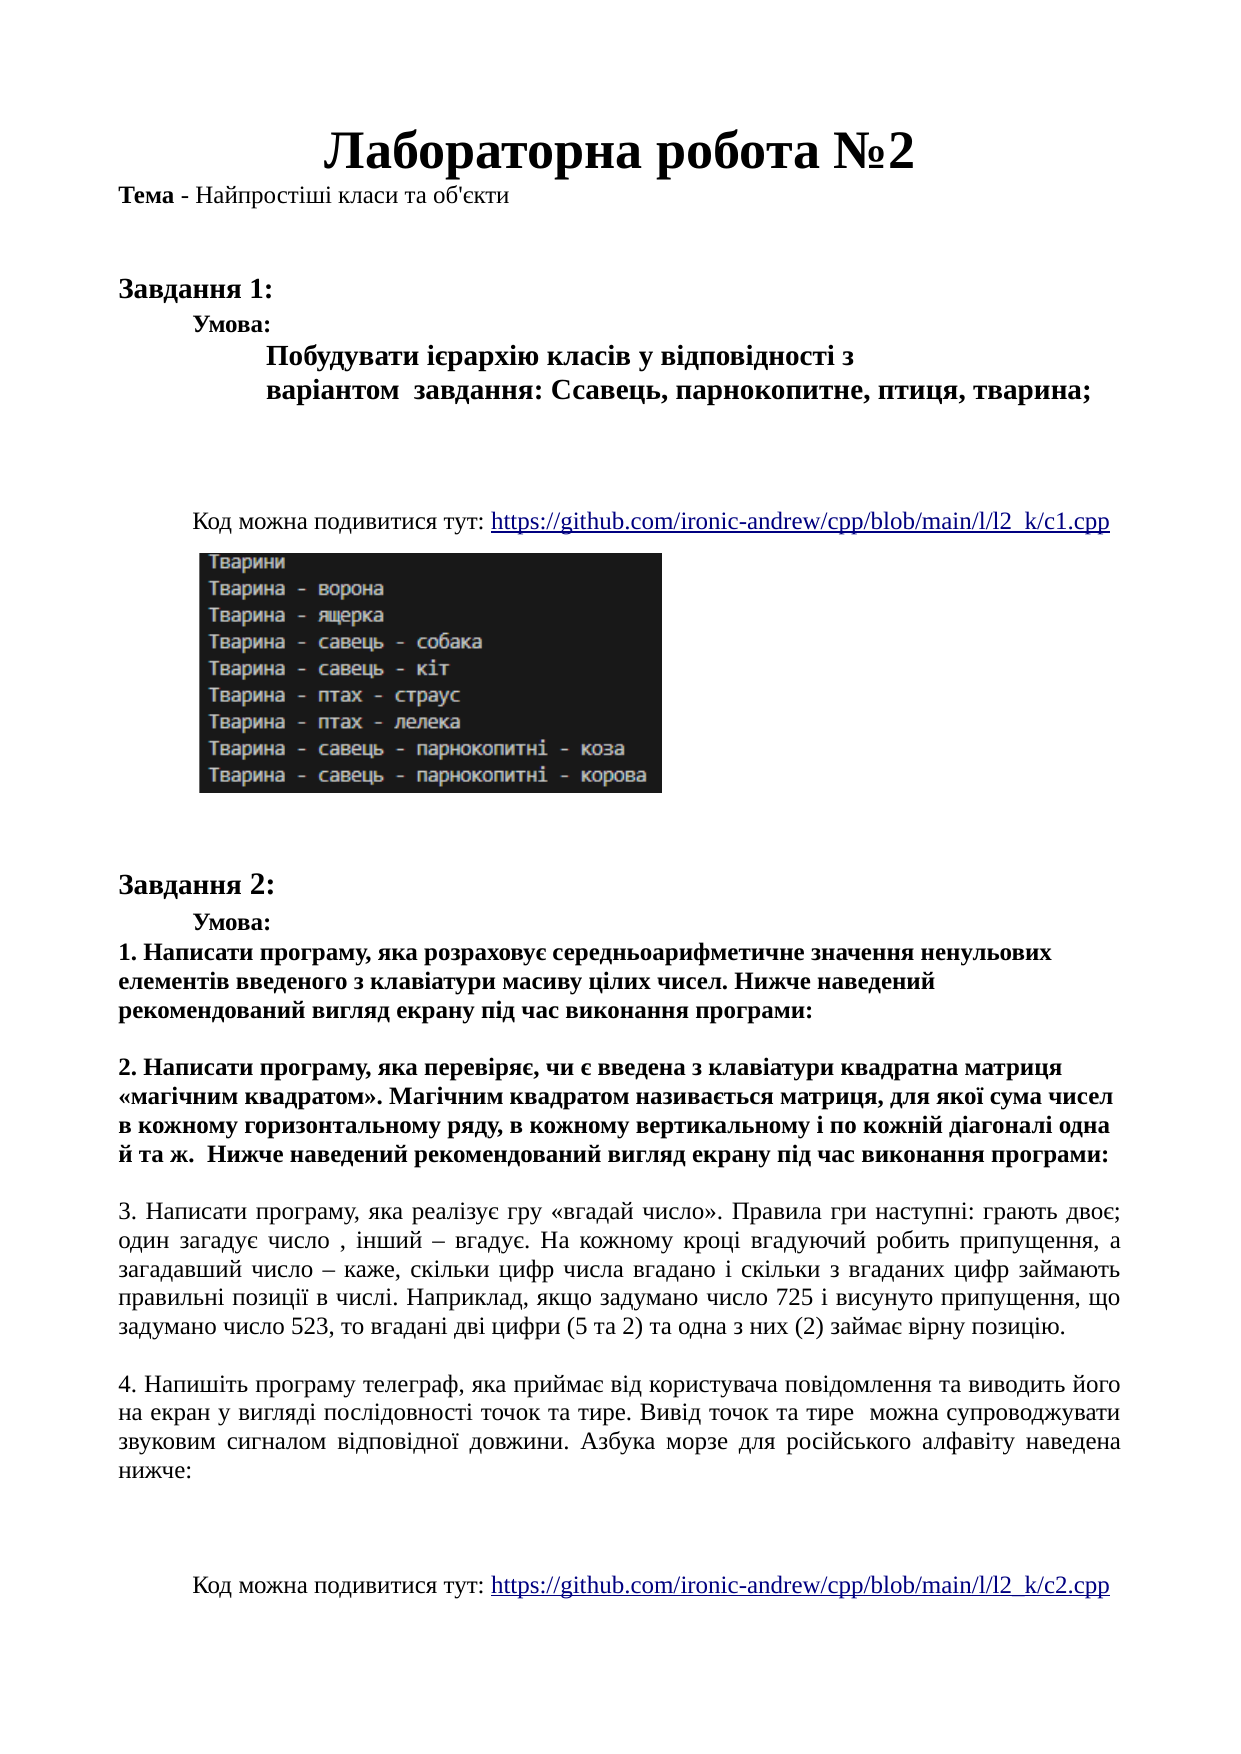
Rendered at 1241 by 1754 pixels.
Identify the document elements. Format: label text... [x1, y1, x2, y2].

text Завдання 2: [118, 866, 1122, 902]
text Побудувати ієрархію класів у відповідності з [118, 338, 1122, 372]
picture [199, 553, 662, 793]
text Завдання 1: [118, 271, 1122, 305]
text Лабораторна робота №2 [118, 118, 1122, 180]
text 2. Написати програму, яка перевіряє, чи є введена з клавіатури квадратна матриця «магічним квадратом». Магічним квадратом називається матриця, для якої сума чисел в кожному горизонтальному ряду, в кожному вертикальному і по кожній діагоналі одна й та ж. Нижче наведений рекомендований вигляд екрану під час виконання програми: [118, 1052, 1122, 1167]
text Тема - Найпростіші класи та об'єкти [118, 180, 1122, 209]
text 3. Написати програму, яка реалізує гру «вгадай число». Правила гри наступні: грають двоє; один загадує число , інший – вгадує. На кожному кроці вгадуючий робить припущення, а загадавший число – каже, скільки цифр числа вгадано і скільки з вгаданих цифр займають правильні позиції в числі. Наприклад, якщо задумано число 725 і висунуто припущення, що задумано число 523, то вгадані дві цифри (5 та 2) та одна з них (2) займає вірну позицію. [118, 1196, 1122, 1340]
text Код можна подивитися тут: https://github.com/ironic-andrew/cpp/blob/main/l/l2_k/c2.cpp [118, 1570, 1122, 1599]
text варіантом завдання: Ссавець, парнокопитне, птиця, тварина; [118, 372, 1122, 406]
text Умова: [118, 305, 1122, 338]
text Код можна подивитися тут: https://github.com/ironic-andrew/cpp/blob/main/l/l2_k/c1.cpp [118, 506, 1122, 535]
text 1. Написати програму, яка розраховує середньоарифметичне значення ненульових елементів введеного з клавіатури масиву цілих чисел. Нижче наведений рекомендований вигляд екрану під час виконання програми: [118, 937, 1122, 1024]
text 4. Напишіть програму телеграф, яка приймає від користувача повідомлення та виводить його на екран у вигляді послідовності точок та тире. Вивід точок та тире можна супроводжувати звуковим сигналом відповідної довжини. Азбука морзе для російського алфавіту наведена нижче: [118, 1369, 1122, 1484]
text Умова: [118, 902, 1122, 937]
